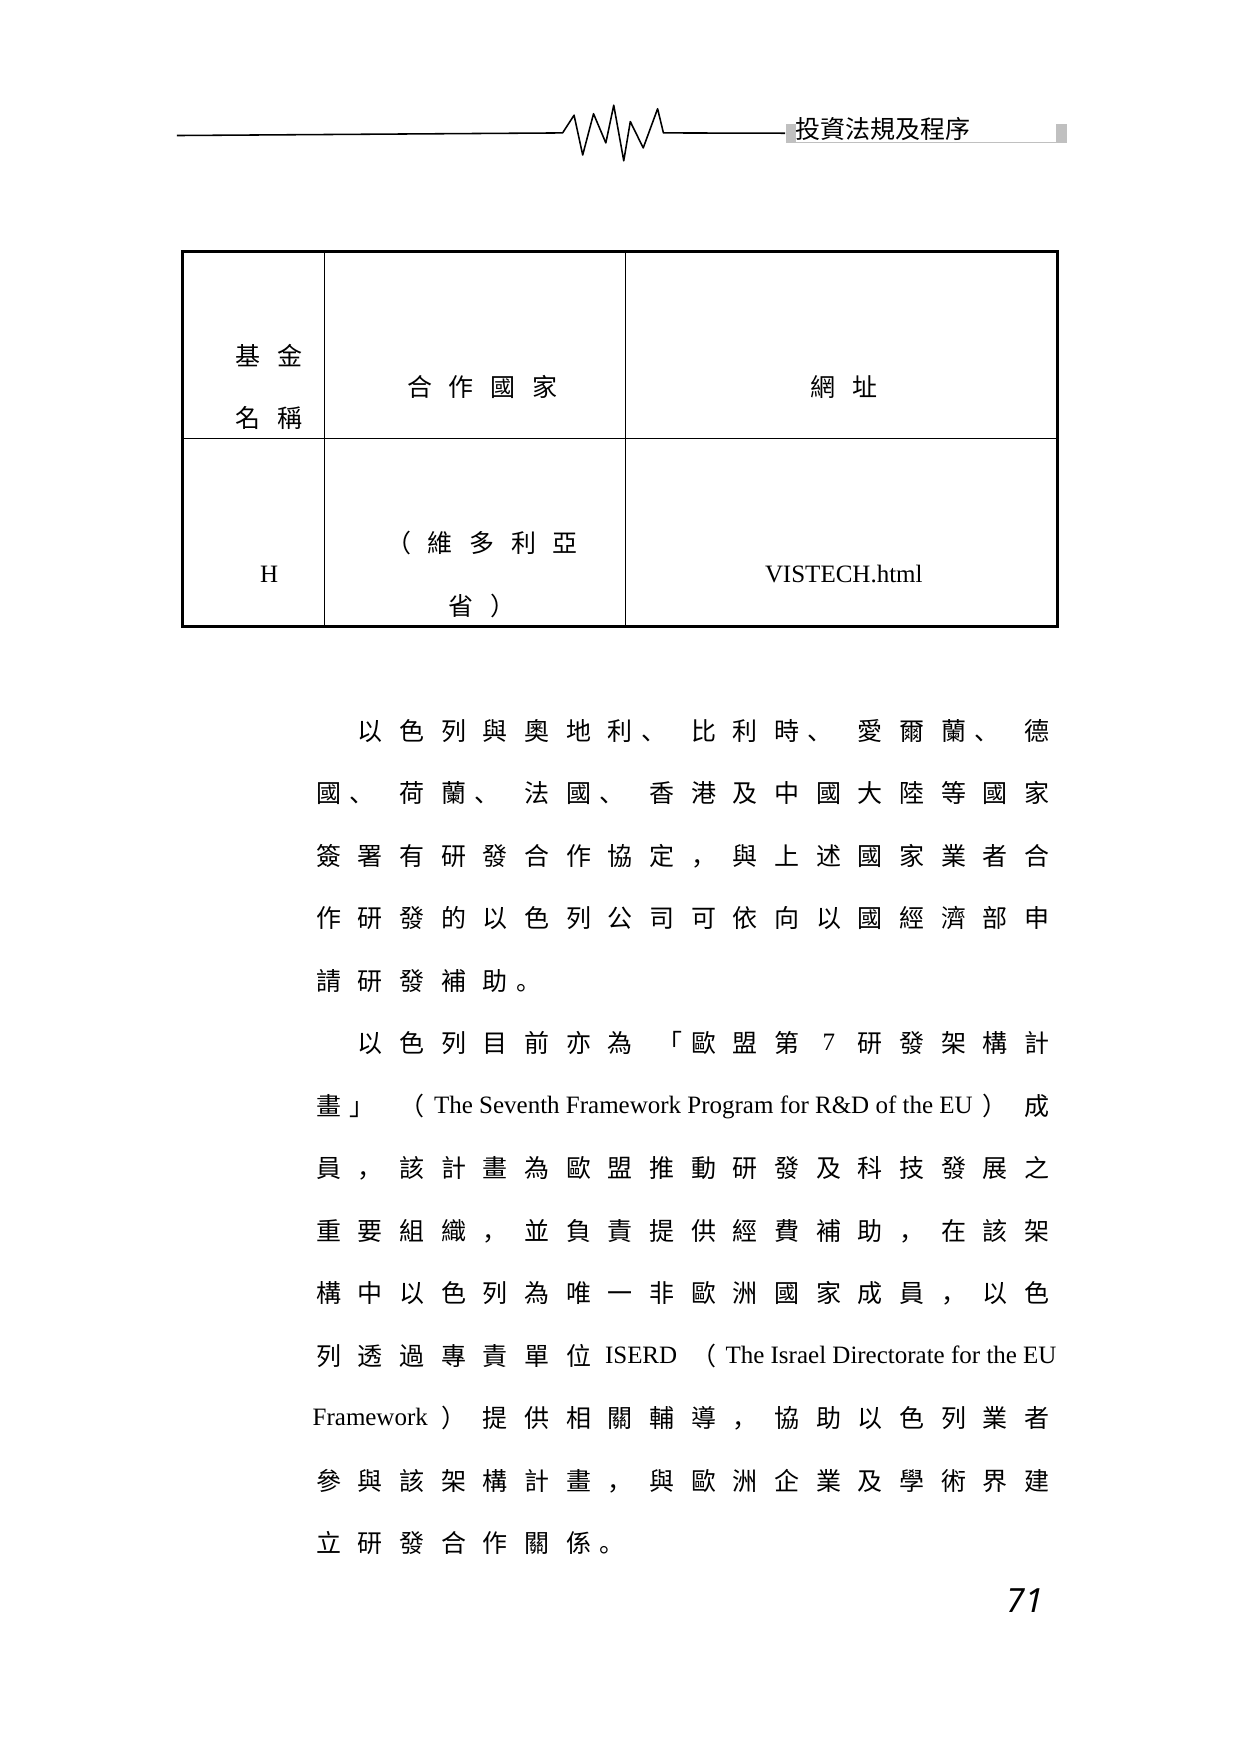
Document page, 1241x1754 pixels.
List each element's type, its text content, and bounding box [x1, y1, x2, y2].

table_header 基金名稱 [184, 253, 324, 438]
text 以色列目前亦為「歐盟第7研發架構計畫」（The Seventh Framework Program for R&D of the EU）成員，該計畫為歐盟推動研發及科技發展之重要組織，並負責提供經費補助，在該架構中以色列為唯一非歐洲國家成員，以色列透過專責單位ISERD（The Israel Directorate for the EU Framework）提供相關輔導，協助以色列業者參與該架構計畫，與歐洲企業及學術界建立研發合作關係。 [281, 1000, 1058, 1563]
table_header 網址 [626, 253, 1056, 438]
text 以色列與奧地利、比利時、愛爾蘭、德國、荷蘭、法國、香港及中國大陸等國家簽署有研發合作協定，與上述國家業者合作研發的以色列公司可依向以國經濟部申請研發補助。 [281, 688, 1058, 1000]
table_cell H [184, 439, 324, 625]
table_header 合作國家 [325, 253, 625, 438]
table_cell （維多利亞省） [325, 439, 625, 625]
table_cell VISTECH.html [626, 439, 1056, 625]
